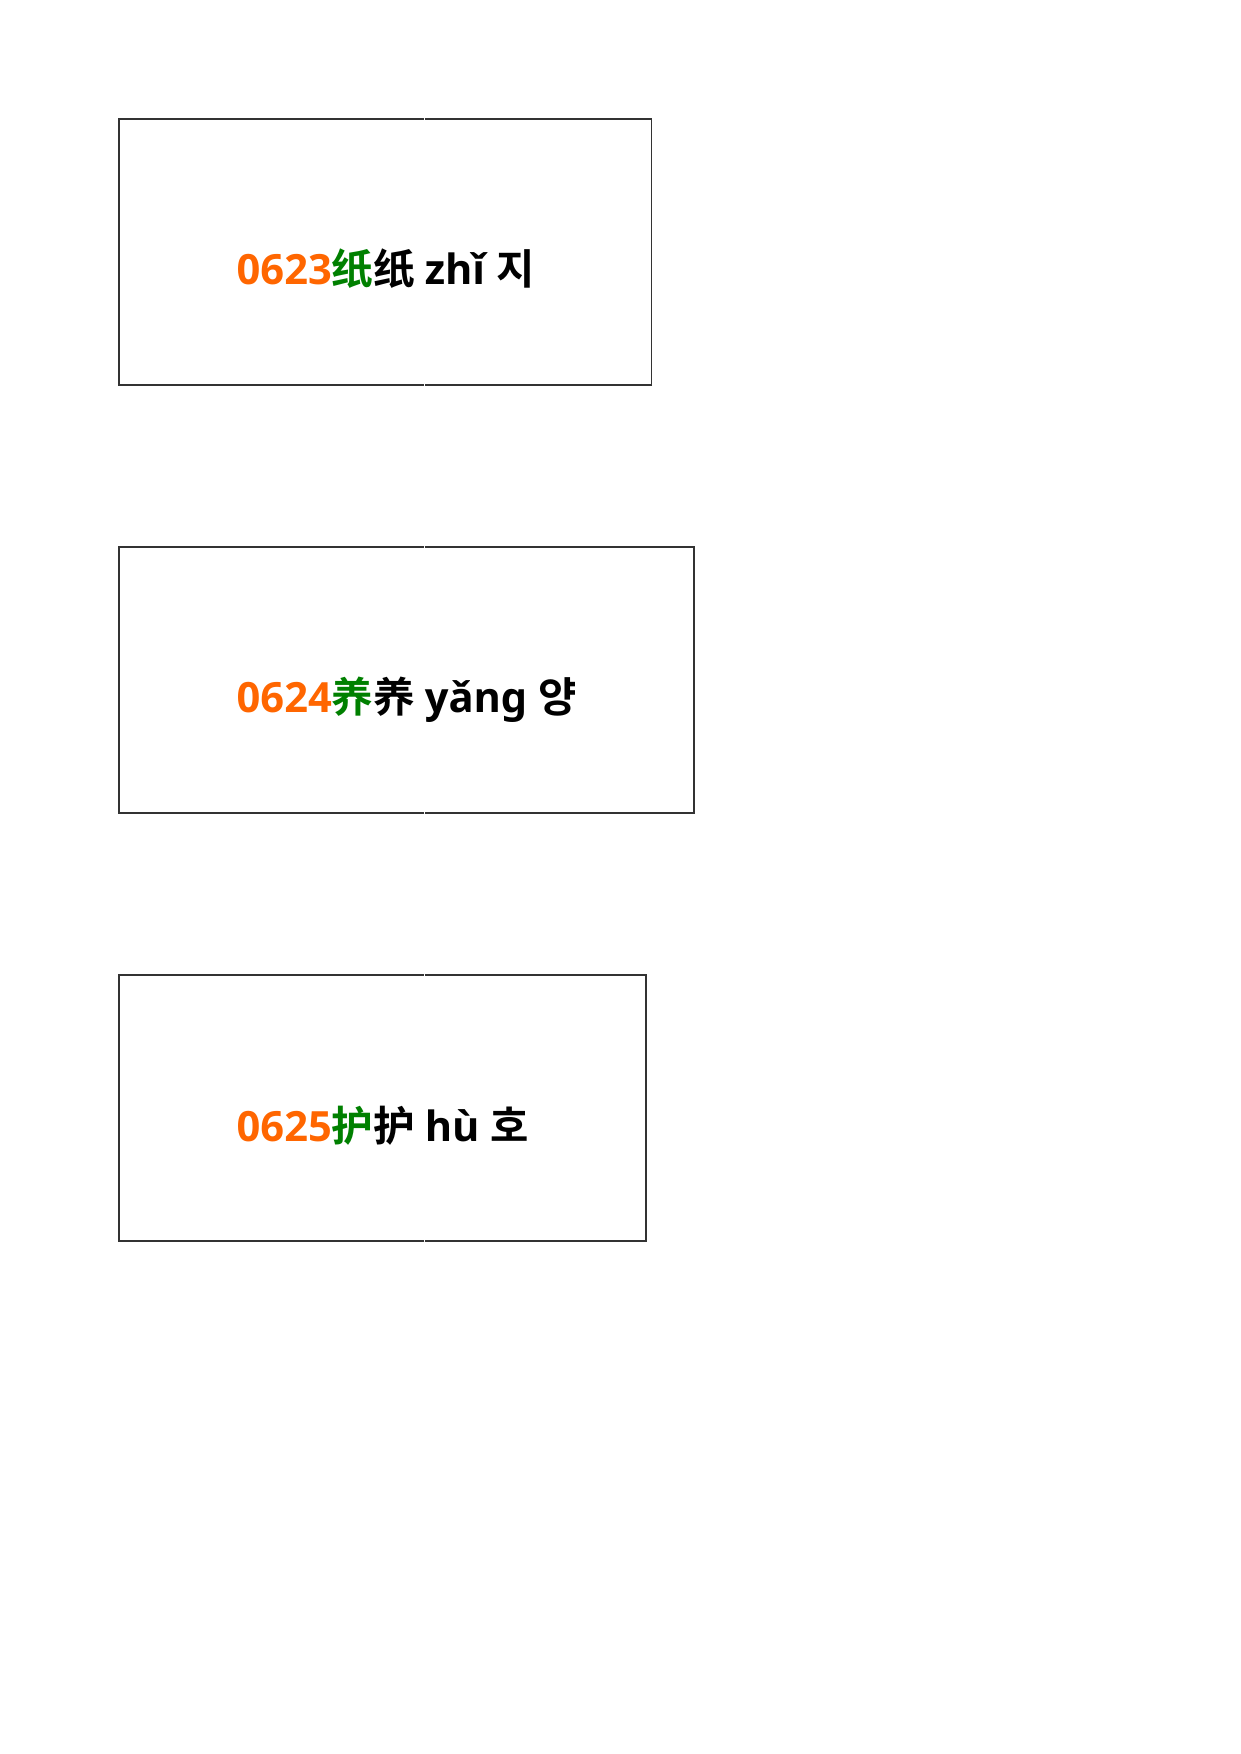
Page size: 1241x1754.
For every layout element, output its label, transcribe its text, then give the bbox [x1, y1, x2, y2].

text 0623纸纸 zhǐ 지 [120, 119, 651, 385]
text 0624养养 yǎng 양 [120, 547, 693, 813]
text [695, 546, 1122, 814]
text [652, 118, 1122, 386]
text [647, 974, 1122, 1242]
text 0625护护 hù 호 [120, 975, 645, 1241]
